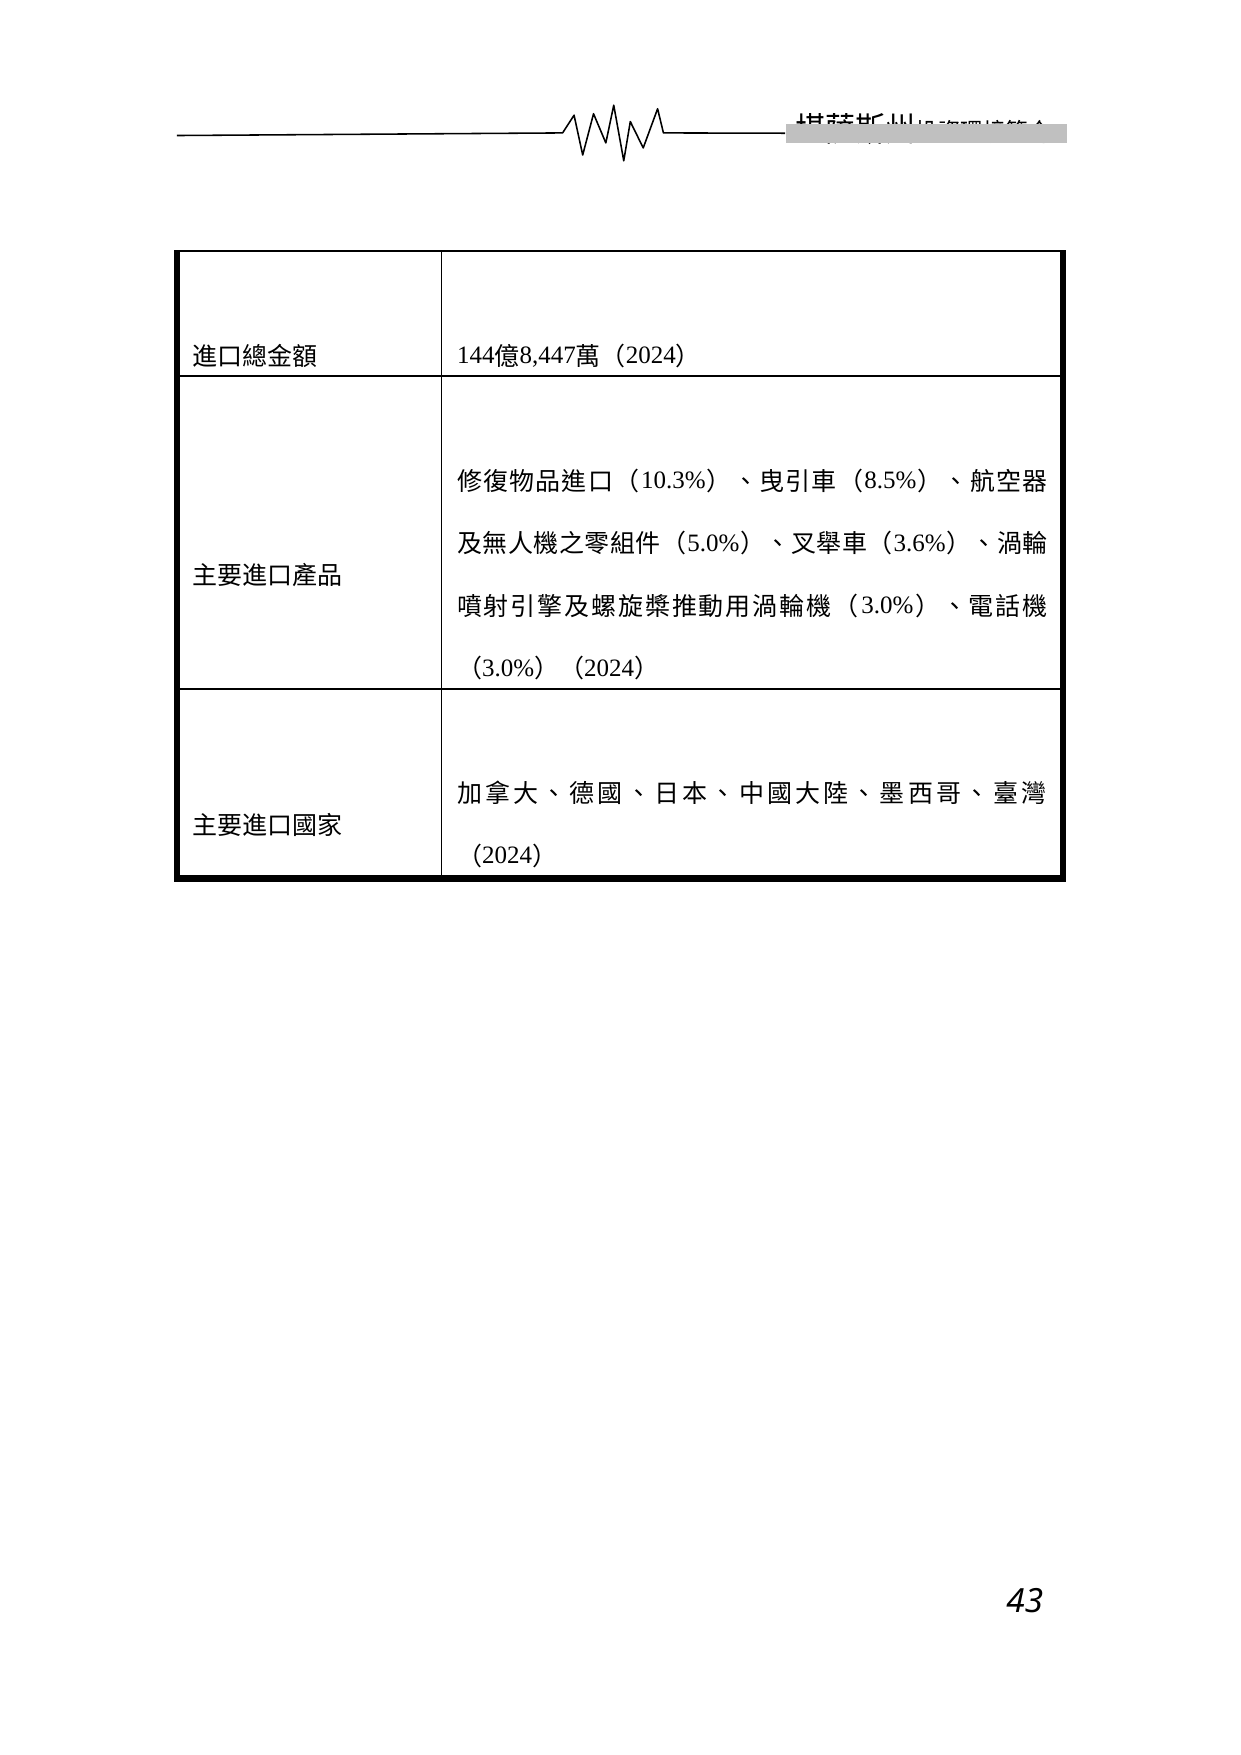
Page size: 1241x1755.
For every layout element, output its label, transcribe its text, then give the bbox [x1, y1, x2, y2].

table_cell 144億8,447萬（2024） [442, 252, 1060, 375]
table_cell 進口總金額 [180, 252, 441, 375]
table_cell 加拿大、德國、日本、中國大陸、墨西哥、臺灣（2024） [442, 690, 1060, 875]
table_cell 主要進口產品 [180, 377, 441, 688]
table_cell 修復物品進口（10.3%）、曳引車（8.5%）、航空器及無人機之零組件（5.0%）、叉舉車（3.6%）、渦輪噴射引擎及螺旋槳推動用渦輪機（3.0%）、電話機（3.0%）（2024） [442, 377, 1060, 688]
table_cell 主要進口國家 [180, 690, 441, 875]
